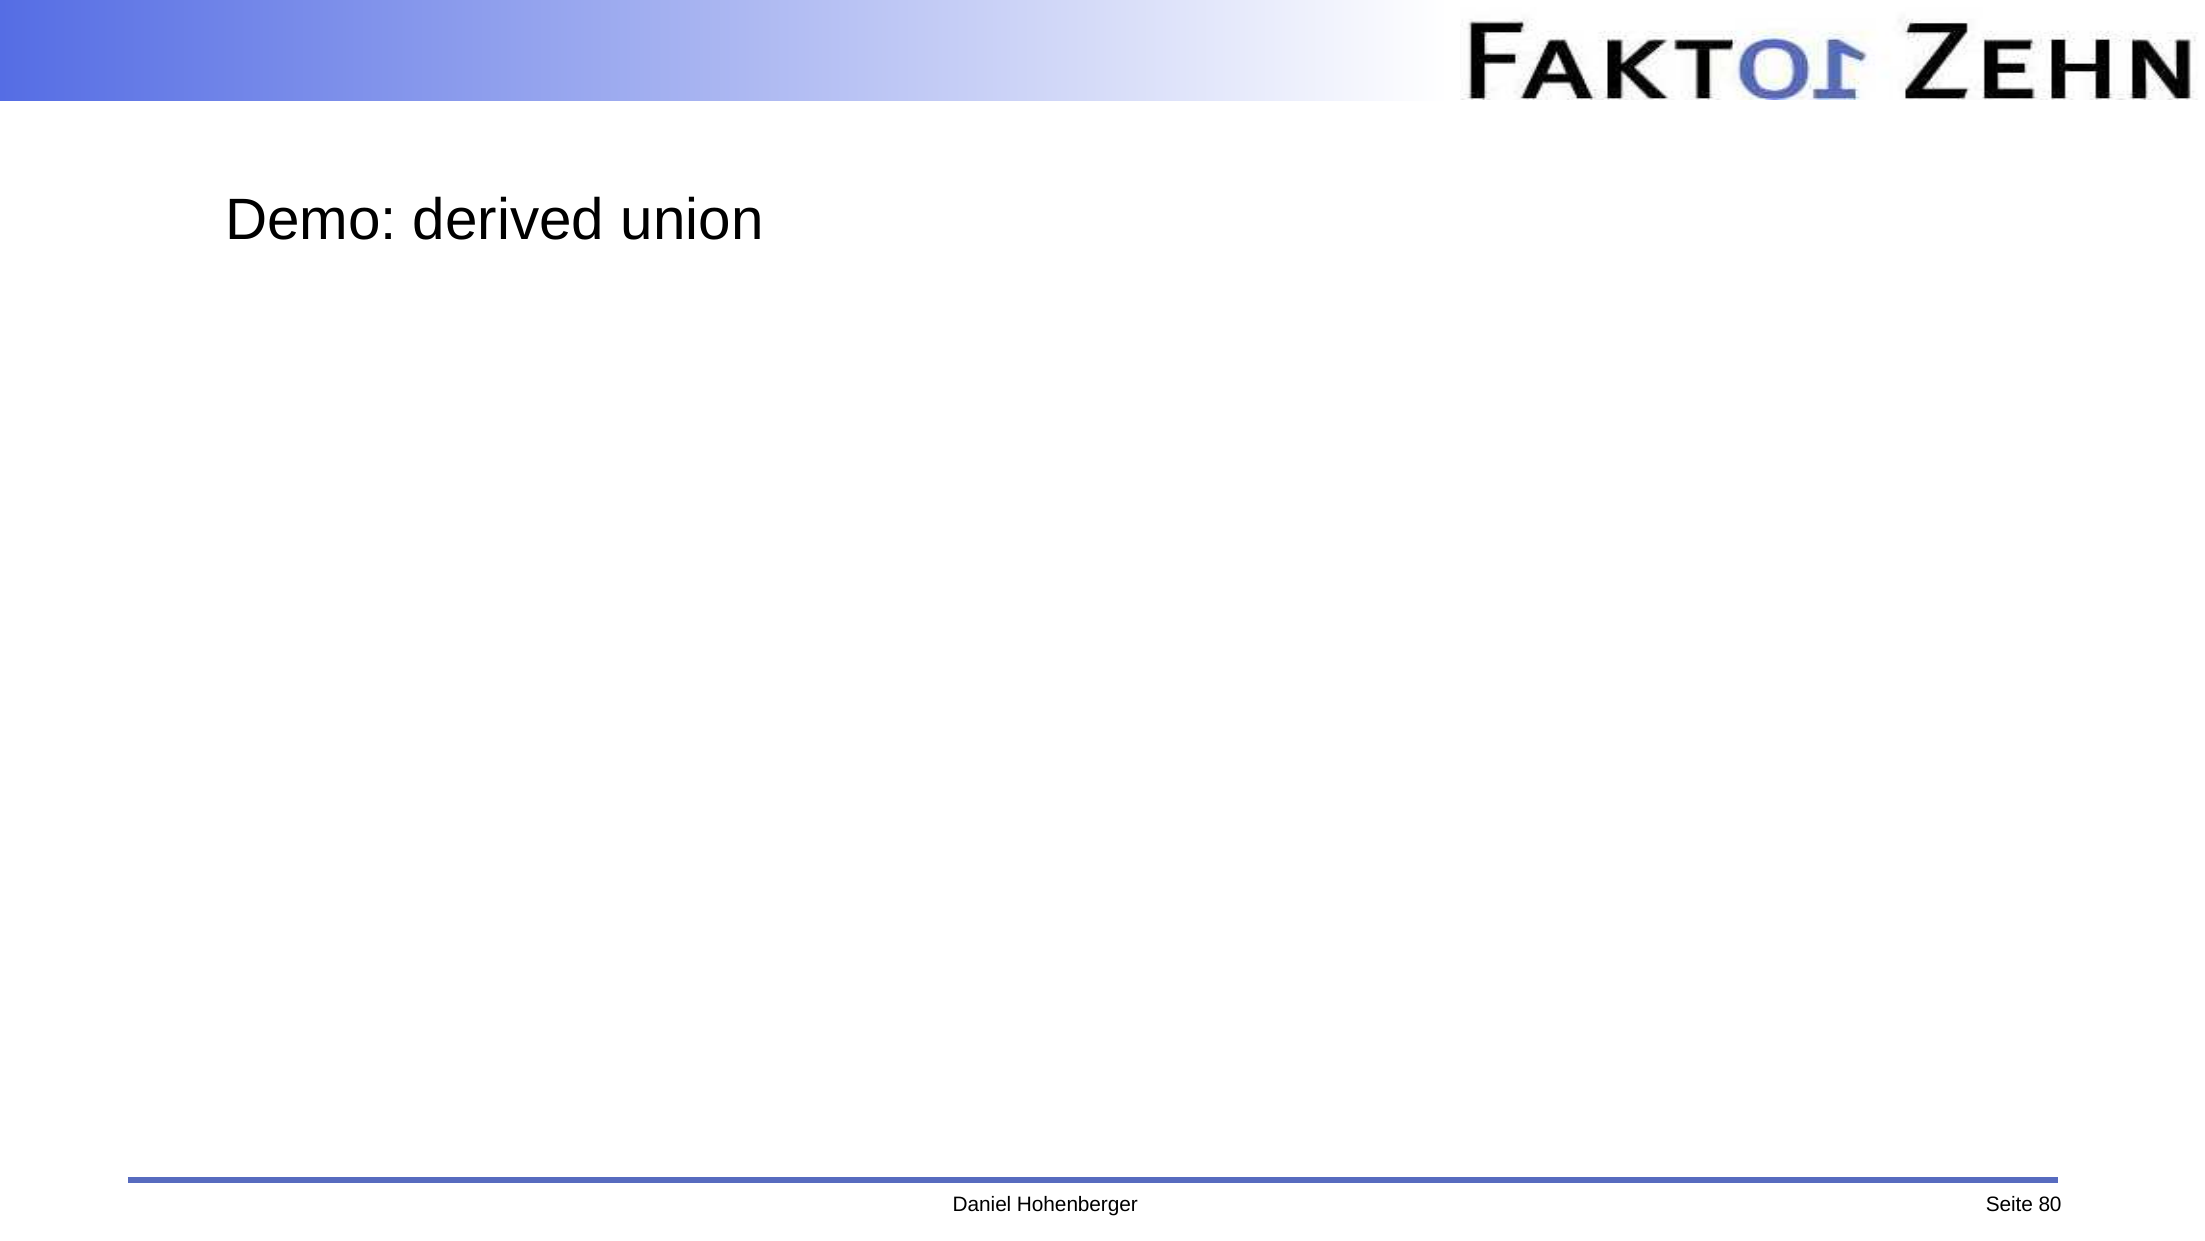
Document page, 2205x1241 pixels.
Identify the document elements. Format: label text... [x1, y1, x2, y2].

title Demo: derived union [225, 142, 1981, 296]
picture [1460, 7, 2202, 100]
